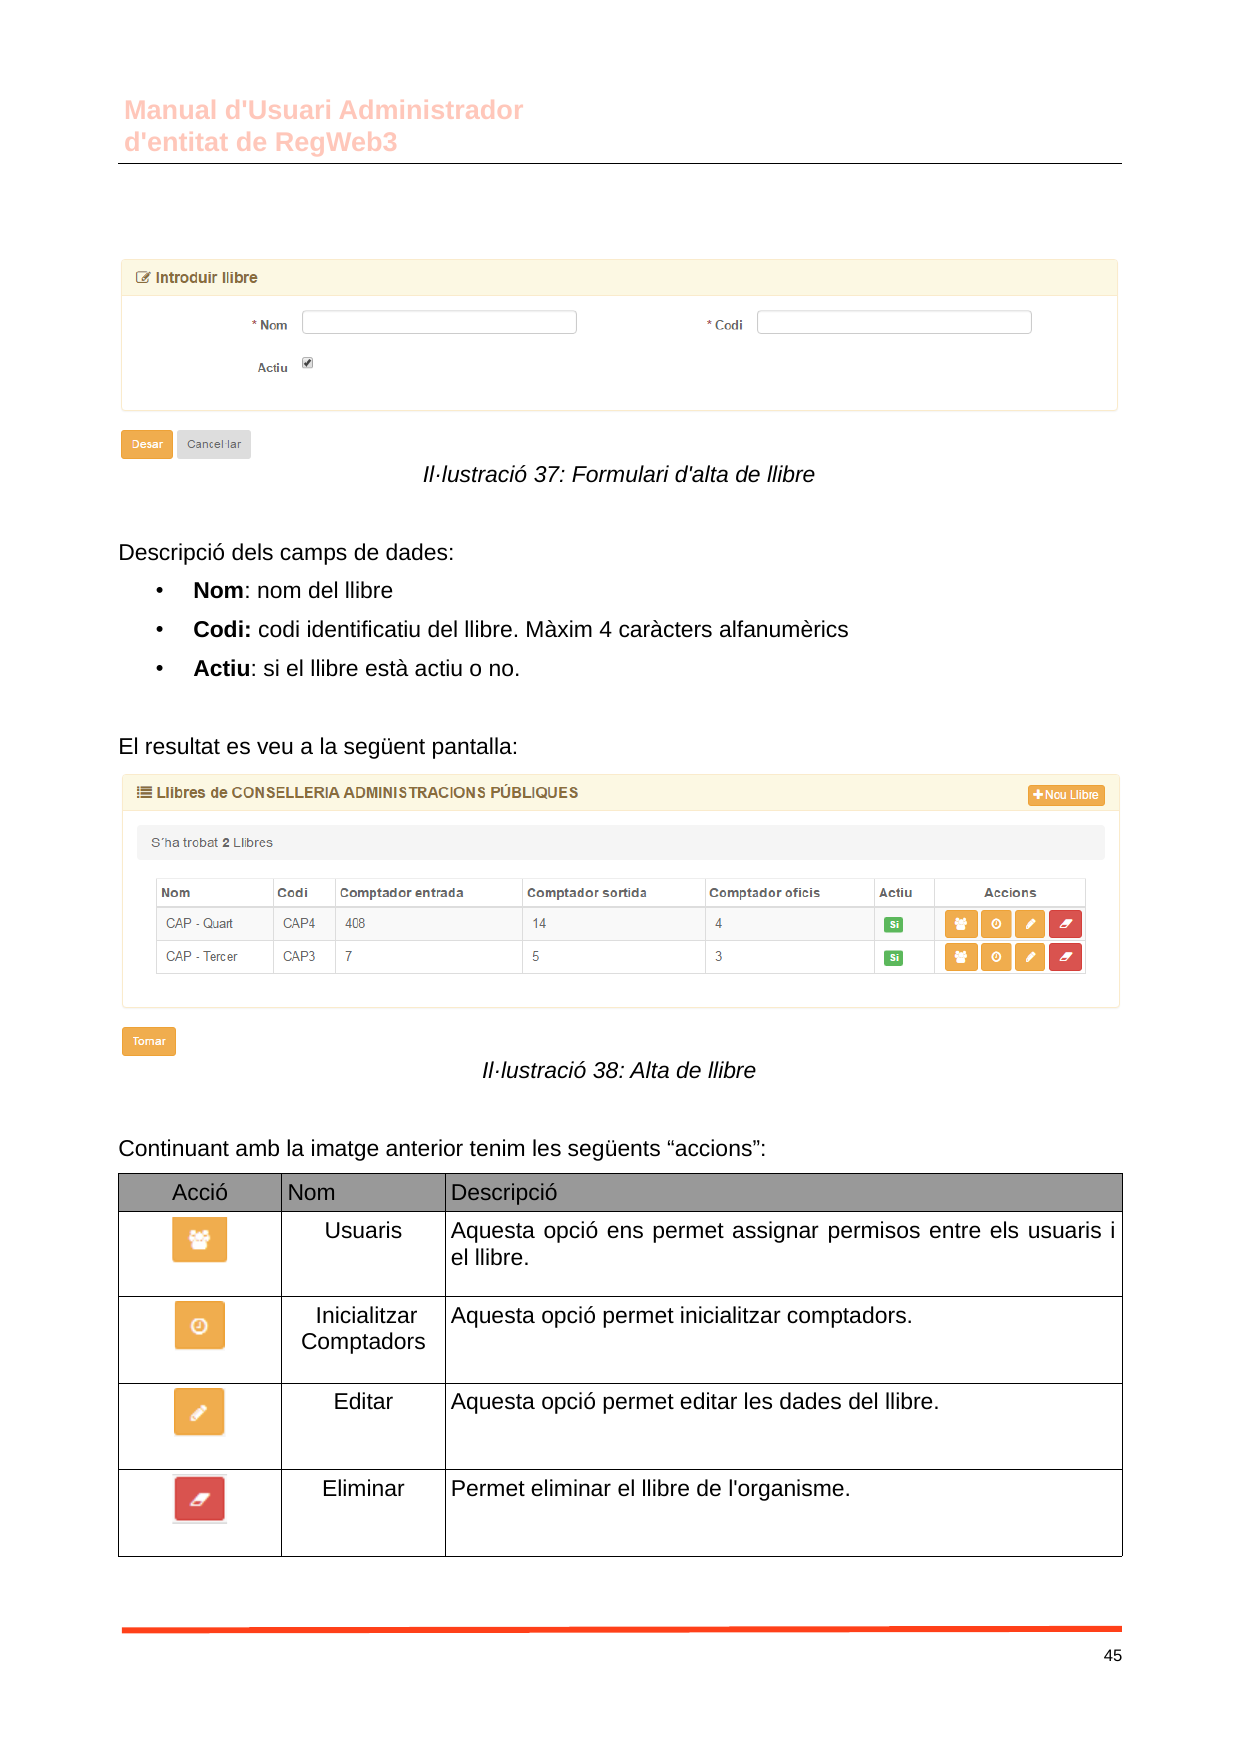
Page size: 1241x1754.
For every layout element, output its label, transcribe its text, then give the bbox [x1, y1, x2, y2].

table_header Nom [282, 1174, 445, 1211]
list Actiu: si el llibre està actiu o no. [156, 655, 1122, 681]
text Il·lustració 37: Formulari d'alta de llibre [118, 461, 1122, 487]
table_cell Permet eliminar el llibre de l'organisme. [446, 1470, 1122, 1556]
text Descripció dels camps de dades: [118, 538, 1122, 565]
table_header Acció [119, 1174, 281, 1211]
table_cell Aquesta opció permet editar les dades del llibre. [446, 1384, 1122, 1469]
table_cell Aquesta opció permet inicialitzar comptadors. [446, 1297, 1122, 1382]
table_cell Editar [282, 1384, 445, 1469]
table_cell Aquesta opció ens permet assignar permisos entre els usuaris i el llibre. [446, 1212, 1122, 1296]
picture [174, 1388, 226, 1437]
text El resultat es veu a la següent pantalla: [118, 733, 1122, 759]
table_cell Eliminar [282, 1470, 445, 1556]
picture [172, 1217, 228, 1264]
table_cell [119, 1475, 281, 1556]
list Codi: codi identificatiu del llibre. Màxim 4 caràcters alfanumèrics [156, 616, 1122, 642]
table_cell Usuaris [282, 1212, 445, 1296]
text Il·lustració 38: Alta de llibre [118, 1057, 1122, 1083]
picture [174, 1301, 225, 1351]
picture [172, 1474, 228, 1524]
table_cell [119, 1384, 281, 1469]
text Continuant amb la imatge anterior tenim les següents “accions”: [118, 1134, 1122, 1161]
table_cell Inicialitzar Comptadors [282, 1297, 445, 1382]
table_cell [119, 1470, 281, 1474]
table_header Descripció [446, 1174, 1122, 1211]
list Nom: nom del llibre [156, 577, 1122, 604]
table_cell [119, 1297, 281, 1382]
table_cell [119, 1212, 281, 1296]
